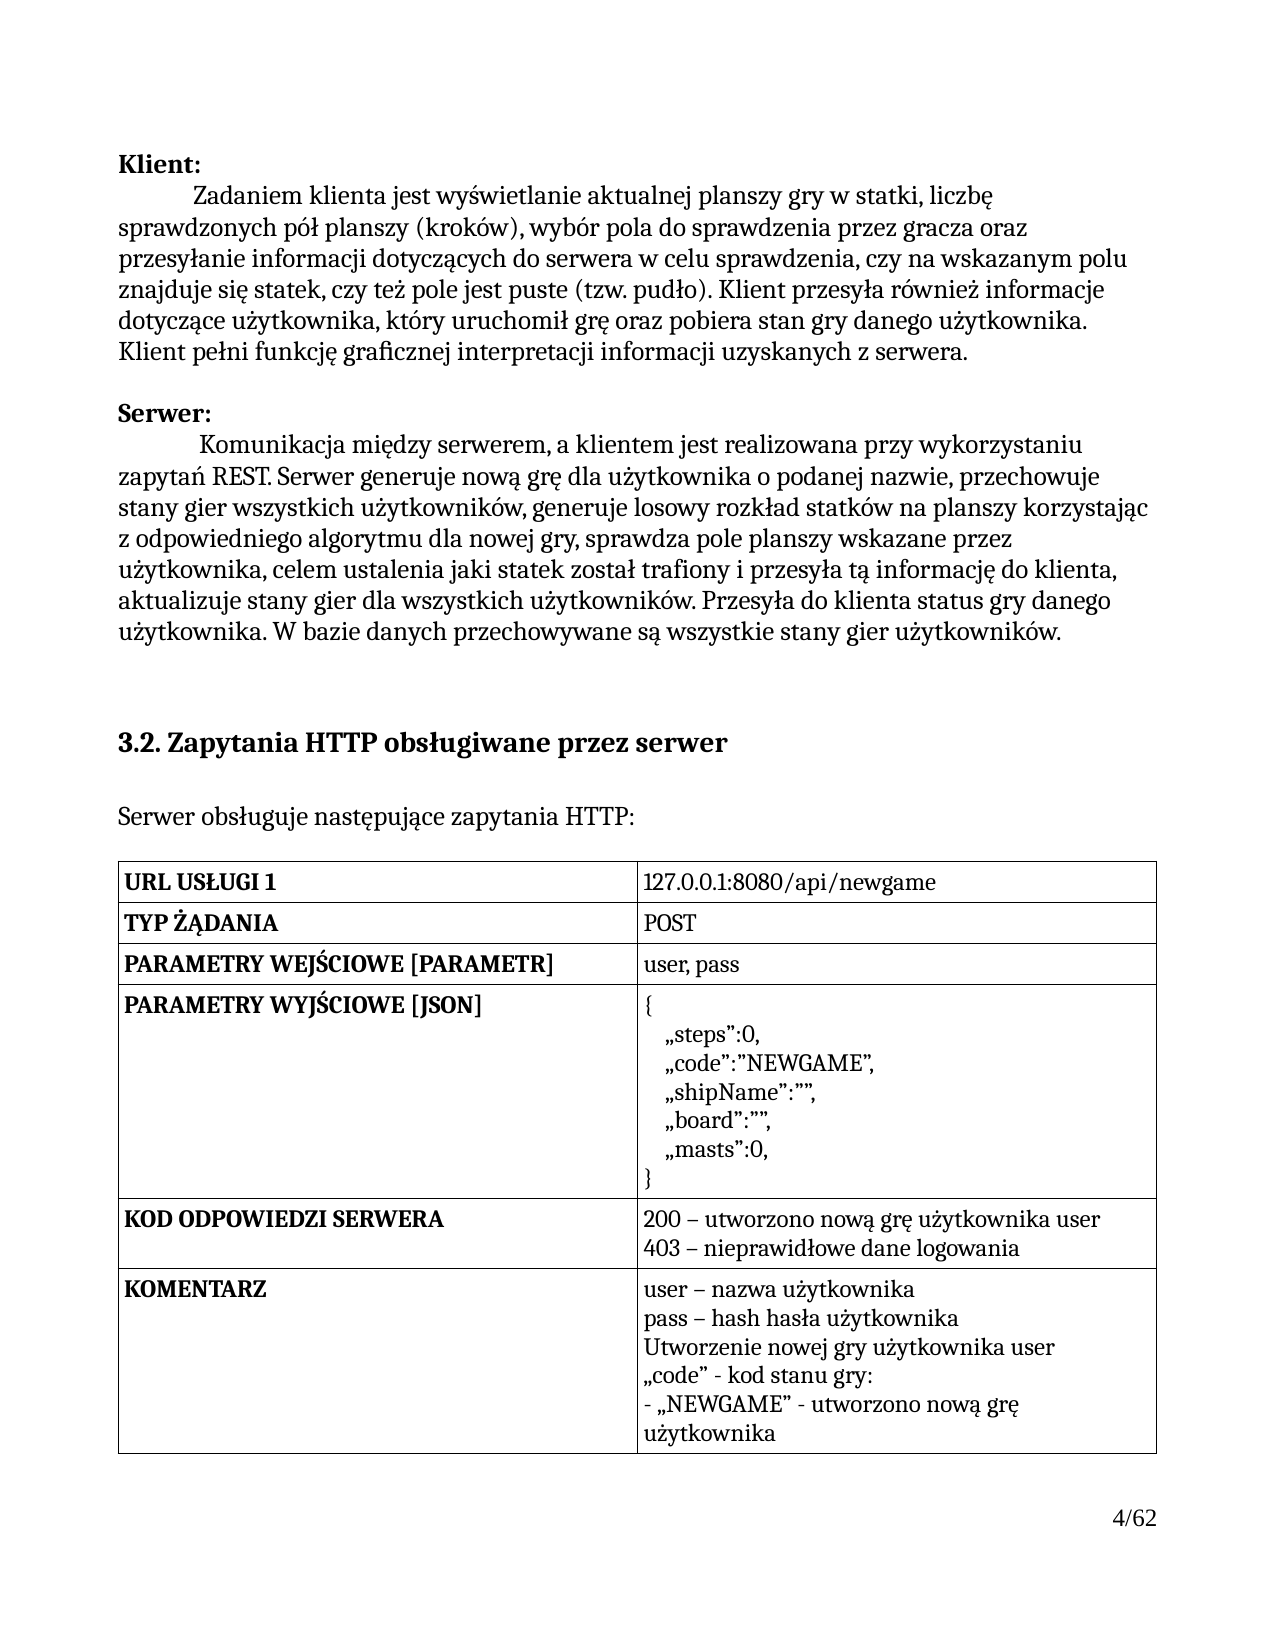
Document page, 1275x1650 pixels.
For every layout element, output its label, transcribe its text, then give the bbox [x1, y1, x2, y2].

table_cell { „steps”:0, „code”:”NEWGAME”, „shipName”:””, „board”:””, „masts”:0, } [638, 985, 1156, 1198]
table_cell user – nazwa użytkownika pass – hash hasła użytkownika Utworzenie nowej gry użytkownika user „code” - kod stanu gry: - „NEWGAME” - utworzono nową grę użytkownika [638, 1269, 1156, 1453]
text Komunikacja między serwerem, a klientem jest realizowana przy wykorzystaniu zapytań REST. Serwer generuje nową grę dla użytkownika o podanej nazwie, przechowuje stany gier wszystkich użytkowników, generuje losowy rozkład statków na planszy korzystając z odpowiedniego algorytmu dla nowej gry, sprawdza pole planszy wskazane przez użytkownika, celem ustalenia jaki statek został trafiony i przesyła tą informację do klienta, aktualizuje stany gier dla wszystkich użytkowników. Przesyła do klienta status gry danego użytkownika. W bazie danych przechowywane są wszystkie stany gier użytkowników. [118, 429, 1157, 648]
table_cell TYP ŻĄDANIA [119, 903, 637, 943]
text Zadaniem klienta jest wyświetlanie aktualnej planszy gry w statki, liczbę sprawdzonych pół planszy (kroków), wybór pola do sprawdzenia przez gracza oraz przesyłanie informacji dotyczących do serwera w celu sprawdzenia, czy na wskazanym polu znajduje się statek, czy też pole jest puste (tzw. pudło). Klient przesyła również informacje dotyczące użytkownika, który uruchomił grę oraz pobiera stan gry danego użytkownika. Klient pełni funkcję graﬁcznej interpretacji informacji uzyskanych z serwera. [118, 180, 1157, 367]
table_header URL USŁUGI 1 [119, 862, 637, 902]
table_cell KOMENTARZ [119, 1269, 637, 1453]
table_cell PARAMETRY WYJŚCIOWE [JSON] [119, 985, 637, 1198]
table_cell 200 – utworzono nową grę użytkownika user 403 – nieprawidłowe dane logowania [638, 1199, 1156, 1268]
table_cell PARAMETRY WEJŚCIOWE [PARAMETR] [119, 944, 637, 984]
text Serwer obsługuje następujące zapytania HTTP: [118, 801, 1157, 832]
table_cell user, pass [638, 944, 1156, 984]
table_cell KOD ODPOWIEDZI SERWERA [119, 1199, 637, 1268]
table_cell POST [638, 903, 1156, 943]
text Klient: [118, 149, 1157, 180]
table_header 127.0.0.1:8080/api/newgame [638, 862, 1156, 902]
text Serwer: [118, 398, 1157, 429]
subtitle 3.2. Zapytania HTTP obsługiwane przez serwer [118, 726, 1157, 759]
